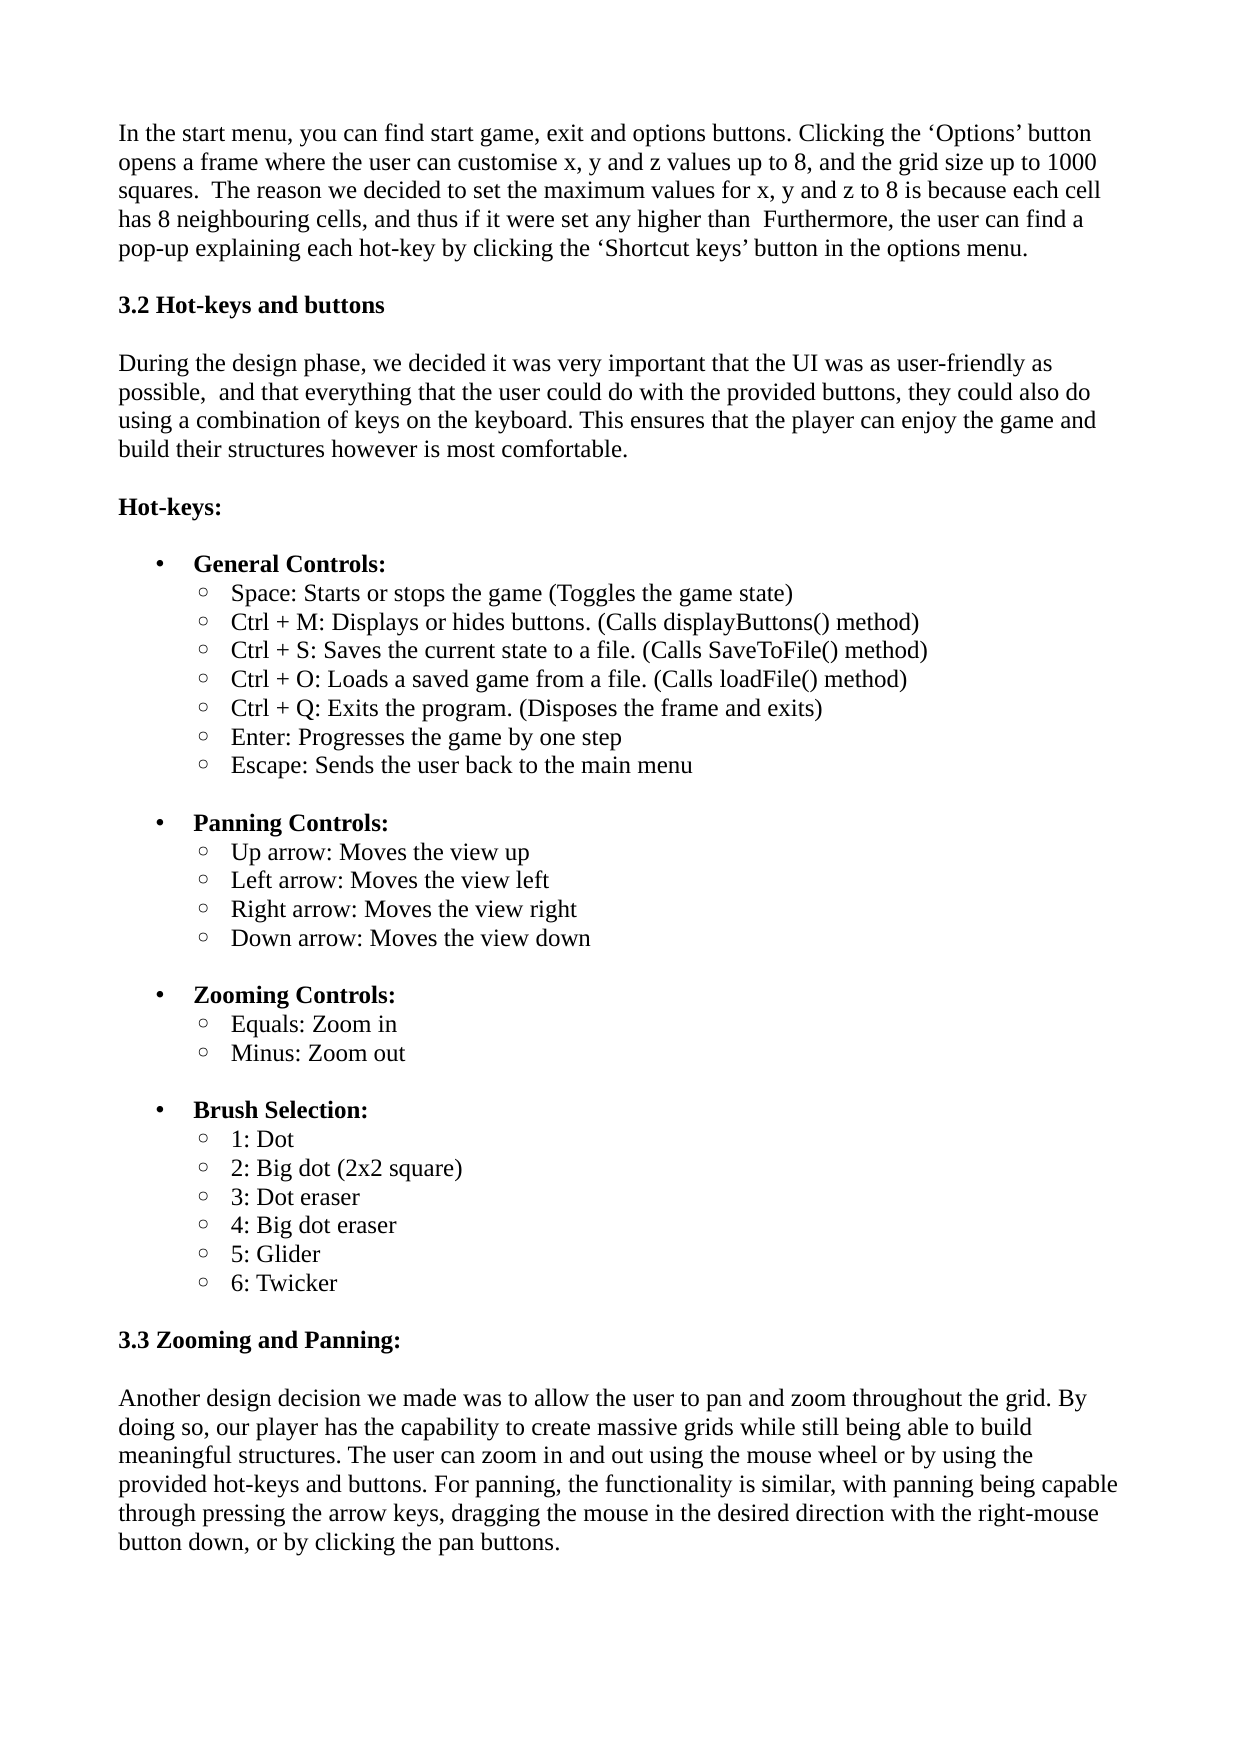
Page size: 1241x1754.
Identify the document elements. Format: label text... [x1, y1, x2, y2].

list 2: Big dot (2x2 square) [193, 1153, 1122, 1182]
list Ctrl + M: Displays or hides buttons. (Calls displayButtons() method) [193, 607, 1122, 636]
text During the design phase, we decided it was very important that the UI was as user-friendly as possible, and that everything that the user could do with the provided buttons, they could also do using a combination of keys on the keyboard. This ensures that the player can enjoy the game and build their structures however is most comfortable. [118, 348, 1122, 463]
list Down arrow: Moves the view down [193, 923, 1122, 952]
list Panning Controls: [156, 808, 1122, 837]
list Ctrl + Q: Exits the program. (Disposes the frame and exits) [193, 693, 1122, 722]
list 6: Twicker [193, 1268, 1122, 1297]
list Up arrow: Moves the view up [193, 837, 1122, 866]
list Ctrl + S: Saves the current state to a file. (Calls SaveToFile() method) [193, 636, 1122, 664]
list Zooming Controls: [156, 981, 1122, 1009]
text 3.2 Hot-keys and buttons [118, 291, 1122, 319]
list General Controls: [156, 549, 1122, 578]
list Ctrl + O: Loads a saved game from a file. (Calls loadFile() method) [193, 664, 1122, 693]
list Escape: Sends the user back to the main menu [193, 751, 1122, 779]
text 3.3 Zooming and Panning: [118, 1326, 1122, 1354]
list Space: Starts or stops the game (Toggles the game state) [193, 578, 1122, 607]
list Right arrow: Moves the view right [193, 894, 1122, 923]
list 1: Dot [193, 1124, 1122, 1153]
list Brush Selection: [156, 1096, 1122, 1124]
list Minus: Zoom out [193, 1038, 1122, 1067]
list 3: Dot eraser [193, 1182, 1122, 1211]
text In the start menu, you can find start game, exit and options buttons. Clicking the ‘Options’ button opens a frame where the user can customise x, y and z values up to 8, and the grid size up to 1000 squares. The reason we decided to set the maximum values for x, y and z to 8 is because each cell has 8 neighbouring cells, and thus if it were set any higher than Furthermore, the user can find a pop-up explaining each hot-key by clicking the ‘Shortcut keys’ button in the options menu. [118, 118, 1122, 262]
list 4: Big dot eraser [193, 1211, 1122, 1239]
text Another design decision we made was to allow the user to pan and zoom throughout the grid. By doing so, our player has the capability to create massive grids while still being able to build meaningful structures. The user can zoom in and out using the mouse wheel or by using the provided hot-keys and buttons. For panning, the functionality is similar, with panning being capable through pressing the arrow keys, dragging the mouse in the desired direction with the right-mouse button down, or by clicking the pan buttons. [118, 1383, 1122, 1556]
text Hot-keys: [118, 492, 1122, 521]
list Enter: Progresses the game by one step [193, 722, 1122, 751]
list Left arrow: Moves the view left [193, 866, 1122, 894]
list 5: Glider [193, 1239, 1122, 1268]
list Equals: Zoom in [193, 1009, 1122, 1038]
